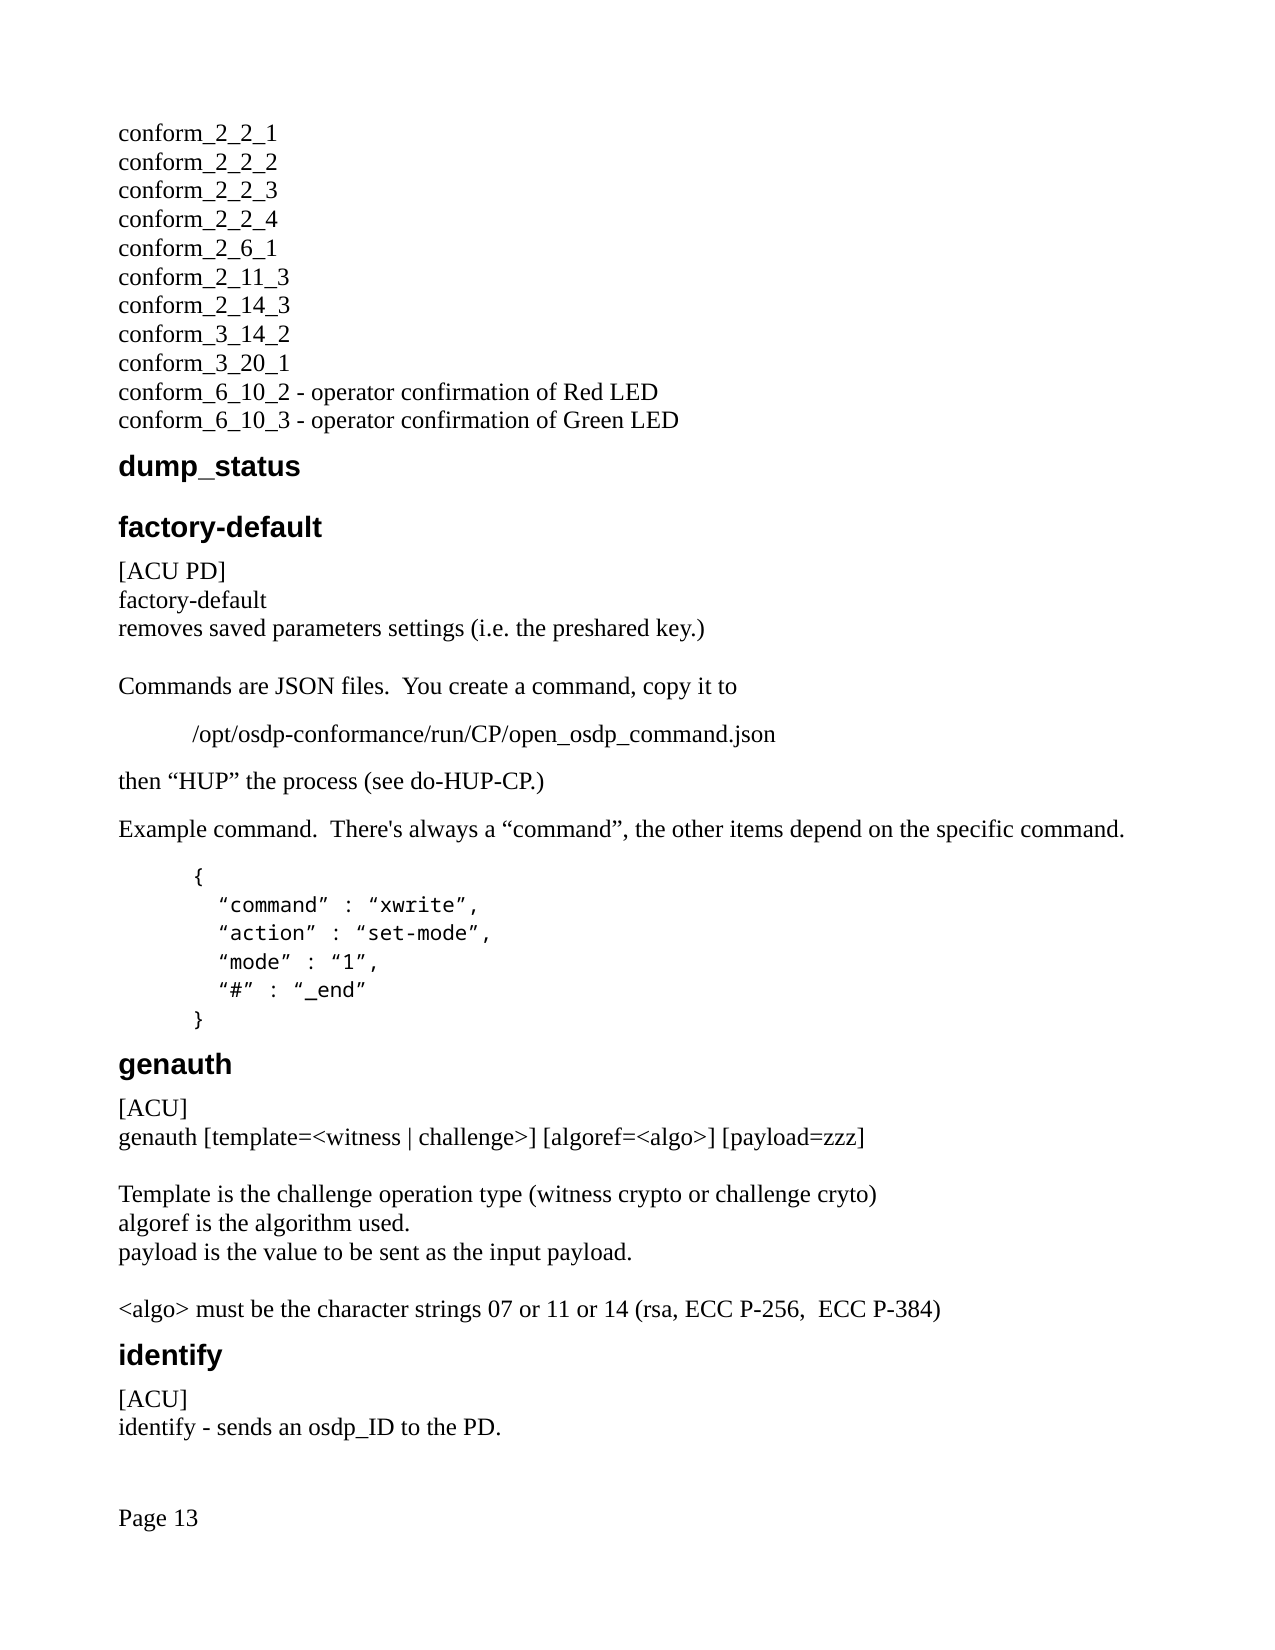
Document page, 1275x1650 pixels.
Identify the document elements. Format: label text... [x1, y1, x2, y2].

text conform_2_2_3 [118, 176, 1157, 204]
text conform_6_10_2 - operator confirmation of Red LED [118, 377, 1157, 406]
text then “HUP” the process (see do-HUP-CP.) [118, 766, 1157, 795]
text genauth [template=<witness | challenge>] [algoref=<algo>] [payload=zzz] [118, 1122, 1157, 1150]
text [ACU PD] [118, 556, 1157, 585]
text [ACU] [118, 1093, 1157, 1122]
text conform_2_2_2 [118, 147, 1157, 176]
text } [118, 1004, 1157, 1032]
text “mode” : “1”, [118, 947, 1157, 975]
text “#” : “_end” [118, 975, 1157, 1004]
subtitle identify [118, 1337, 1157, 1371]
text conform_3_20_1 [118, 348, 1157, 377]
subtitle dump_status [118, 449, 1157, 483]
text identify - sends an osdp_ID to the PD. [118, 1412, 1157, 1441]
text conform_3_14_2 [118, 319, 1157, 348]
text { [118, 861, 1157, 890]
text conform_2_6_1 [118, 233, 1157, 262]
text algoref is the algorithm used. [118, 1208, 1157, 1237]
text Commands are JSON files. You create a command, copy it to [118, 671, 1157, 700]
subtitle factory-default [118, 510, 1157, 543]
text <algo> must be the character strings 07 or 11 or 14 (rsa, ECC P-256, ECC P-384) [118, 1294, 1157, 1323]
text /opt/osdp-conformance/run/CP/open_osdp_command.json [118, 719, 1157, 747]
text “command” : “xwrite”, [118, 890, 1157, 918]
subtitle genauth [118, 1047, 1157, 1080]
text conform_2_2_4 [118, 204, 1157, 233]
text conform_2_14_3 [118, 291, 1157, 319]
text Template is the challenge operation type (witness crypto or challenge cryto) [118, 1179, 1157, 1208]
text removes saved parameters settings (i.e. the preshared key.) [118, 613, 1157, 642]
text conform_2_2_1 [118, 118, 1157, 147]
text conform_2_11_3 [118, 262, 1157, 291]
text payload is the value to be sent as the input payload. [118, 1237, 1157, 1265]
text [ACU] [118, 1384, 1157, 1412]
text “action” : “set-mode”, [118, 918, 1157, 947]
text factory-default [118, 585, 1157, 613]
text conform_6_10_3 - operator confirmation of Green LED [118, 406, 1157, 434]
text Example command. There's always a “command”, the other items depend on the specific command. [118, 814, 1157, 843]
